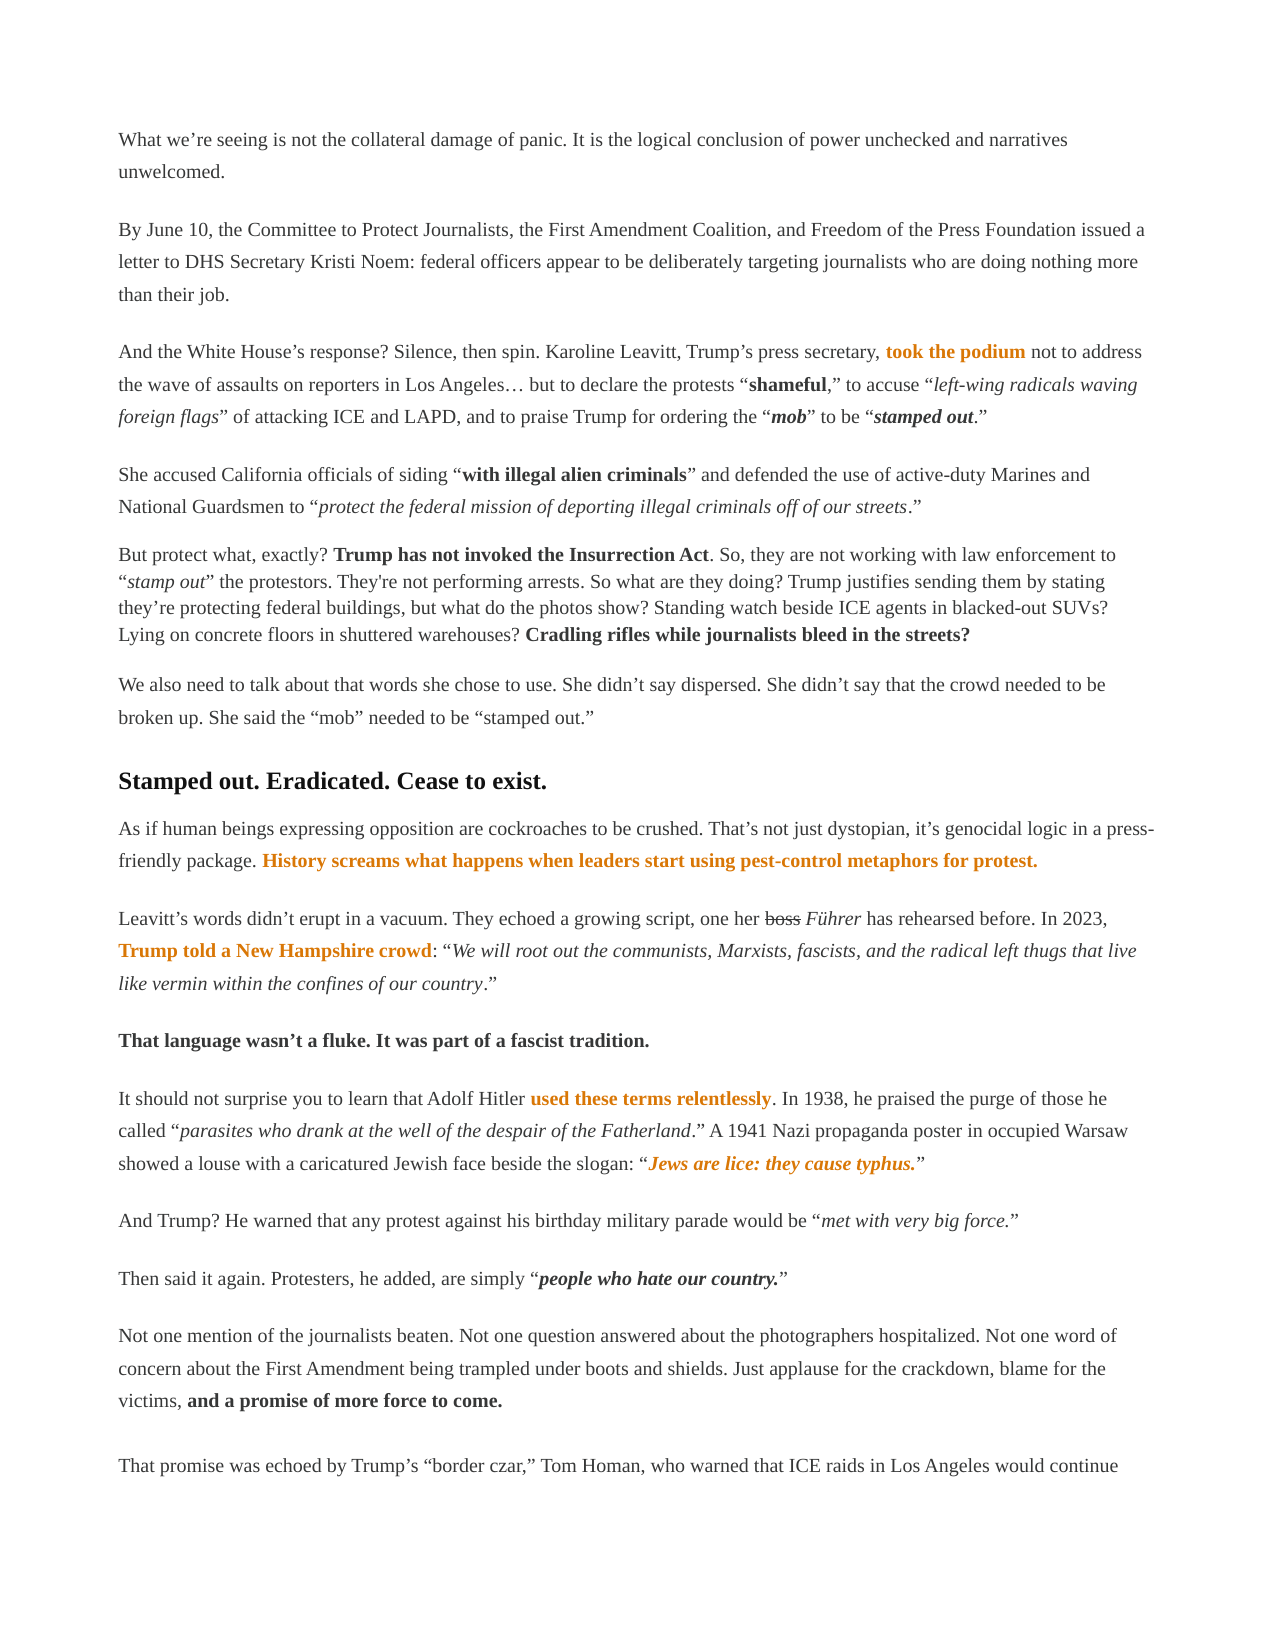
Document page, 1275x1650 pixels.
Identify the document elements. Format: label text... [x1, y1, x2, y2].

text And Trump? He warned that any protest against his birthday military parade would be “met with very big force.” [118, 1200, 1157, 1232]
text Leavitt’s words didn’t erupt in a vacuum. They echoed a growing script, one her boss Führer has rehearsed before. In 2023, Trump told a New Hampshire crowd: “We will root out the communists, Marxists, fascists, and the radical left thugs that live like vermin within the confines of our country.” [118, 897, 1157, 995]
text By June 10, the Committee to Protect Journalists, the First Amendment Coalition, and Freedom of the Press Foundation issued a letter to DHS Secretary Kristi Noem: federal officers appear to be deliberately targeting journalists who are doing nothing more than their job. [118, 208, 1157, 306]
text We also need to talk about that words she chose to use. She didn’t say dispersed. She didn’t say that the crowd needed to be broken up. She said the “mob” needed to be “stamped out.” [118, 663, 1157, 728]
text As if human beings expressing opposition are cockroaches to be crushed. That’s not just dystopian, it’s genocidal logic in a press-friendly package. History screams what happens when leaders start using pest-control metaphors for protest. [118, 807, 1157, 872]
text That language wasn’t a fluke. It was part of a fascist tradition. [118, 1020, 1157, 1052]
text Not one mention of the journalists beaten. Not one question answered about the photographers hospitalized. Not one word of concern about the First Amendment being trampled under boots and shields. Just applause for the crackdown, blame for the victims, and a promise of more force to come. That promise was echoed by Trump’s “border czar,” Tom Homan, who warned that ICE raids in Los Angeles would continue [118, 1315, 1157, 1477]
text Then said it again. Protesters, he added, are simply “people who hate our country.” [118, 1257, 1157, 1290]
text She accused California officials of siding “with illegal alien criminals” and defended the use of active-duty Marines and National Guardsmen to “protect the federal mission of deporting illegal criminals off of our streets.” [118, 453, 1157, 518]
text It should not surprise you to learn that Adolf Hitler used these terms relentlessly. In 1938, he praised the purge of those he called “parasites who drank at the well of the despair of the Fatherland.” A 1941 Nazi propaganda poster in occupied Warsaw showed a louse with a caricatured Jewish face beside the slogan: “Jews are lice: they cause typhus.” [118, 1077, 1157, 1175]
text What we’re seeing is not the collateral damage of panic. It is the logical conclusion of power unchecked and narratives unwelcomed. [118, 118, 1157, 183]
text And the White House’s response? Silence, then spin. Karoline Leavitt, Trump’s press secretary, took the podium not to address the wave of assaults on reporters in Los Angeles… but to declare the protests “shameful,” to accuse “left-wing radicals waving foreign flags” of attacking ICE and LAPD, and to praise Trump for ordering the “mob” to be “stamped out.” [118, 331, 1157, 428]
text But protect what, exactly? Trump has not invoked the Insurrection Act. So, they are not working with law enforcement to “stamp out” the protestors. They're not performing arrests. So what are they doing? Trump justifies sending them by stating they’re protecting federal buildings, but what do the photos show? Standing watch beside ICE agents in blacked-out SUVs? Lying on concrete floors in shuttered warehouses? Cradling rifles while journalists bleed in the streets? [118, 543, 1157, 646]
subtitle Stamped out. Eradicated. Cease to exist. [118, 766, 1157, 795]
